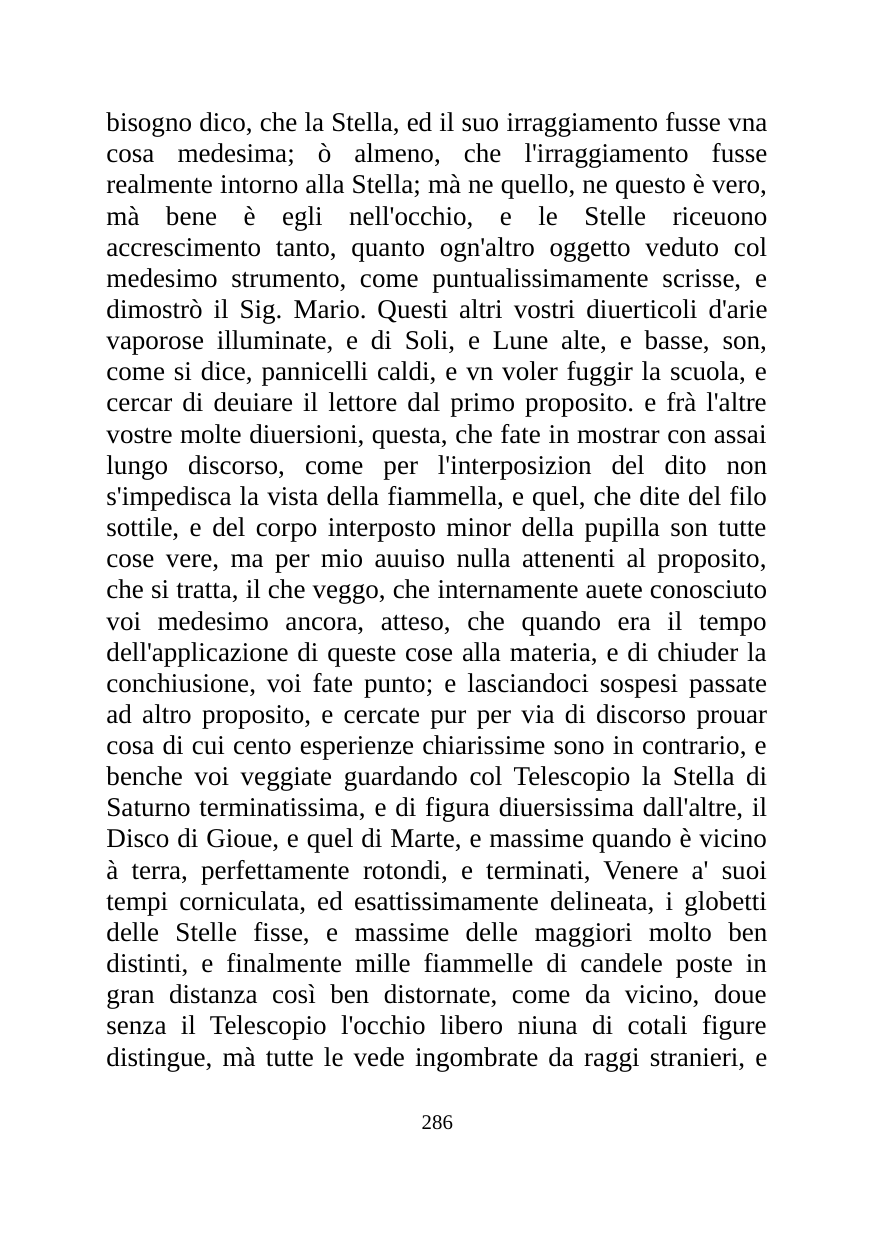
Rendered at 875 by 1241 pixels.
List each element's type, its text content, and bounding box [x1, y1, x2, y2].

text bisogno dico, che la Stella, ed il suo irraggiamento fusse vna cosa medesima; ò almeno, che l'irraggiamento fusse realmente intorno alla Stella; mà ne quello, ne questo è vero, mà bene è egli nell'occhio, e le Stelle riceuono accrescimento tanto, quanto ogn'altro oggetto veduto col medesimo strumento, come puntualissimamente scrisse, e dimostrò il Sig. Mario. Questi altri vostri diuerticoli d'arie vaporose illuminate, e di Soli, e Lune alte, e basse, son, come si dice, pannicelli caldi, e vn voler fuggir la scuola, e cercar di deuiare il lettore dal primo proposito. e frà l'altre vostre molte diuersioni, questa, che fate in mostrar con assai lungo discorso, come per l'interposizion del dito non s'impedisca la vista della fiammella, e quel, che dite del filo sottile, e del corpo interposto minor della pupilla son tutte cose vere, ma per mio auuiso nulla attenenti al proposito, che si tratta, il che veggo, che internamente auete conosciuto voi medesimo ancora, atteso, che quando era il tempo dell'applicazione di queste cose alla materia, e di chiuder la conchiusione, voi fate punto; e lasciandoci sospesi passate ad altro proposito, e cercate pur per via di discorso prouar cosa di cui cento esperienze chiarissime sono in contrario, e benche voi veggiate guardando col Telescopio la Stella di Saturno terminatissima, e di figura diuersissima dall'altre, il Disco di Gioue, e quel di Marte, e massime quando è vicino à terra, perfettamente rotondi, e terminati, Venere a' suoi tempi corniculata, ed esattissimamente delineata, i globetti delle Stelle fisse, e massime delle maggiori molto ben distinti, e finalmente mille fiammelle di candele poste in gran distanza così ben distornate, come da vicino, doue senza il Telescopio l'occhio libero niuna di cotali figure distingue, mà tutte le vede ingombrate da raggi stranieri, e [106, 106, 768, 1072]
